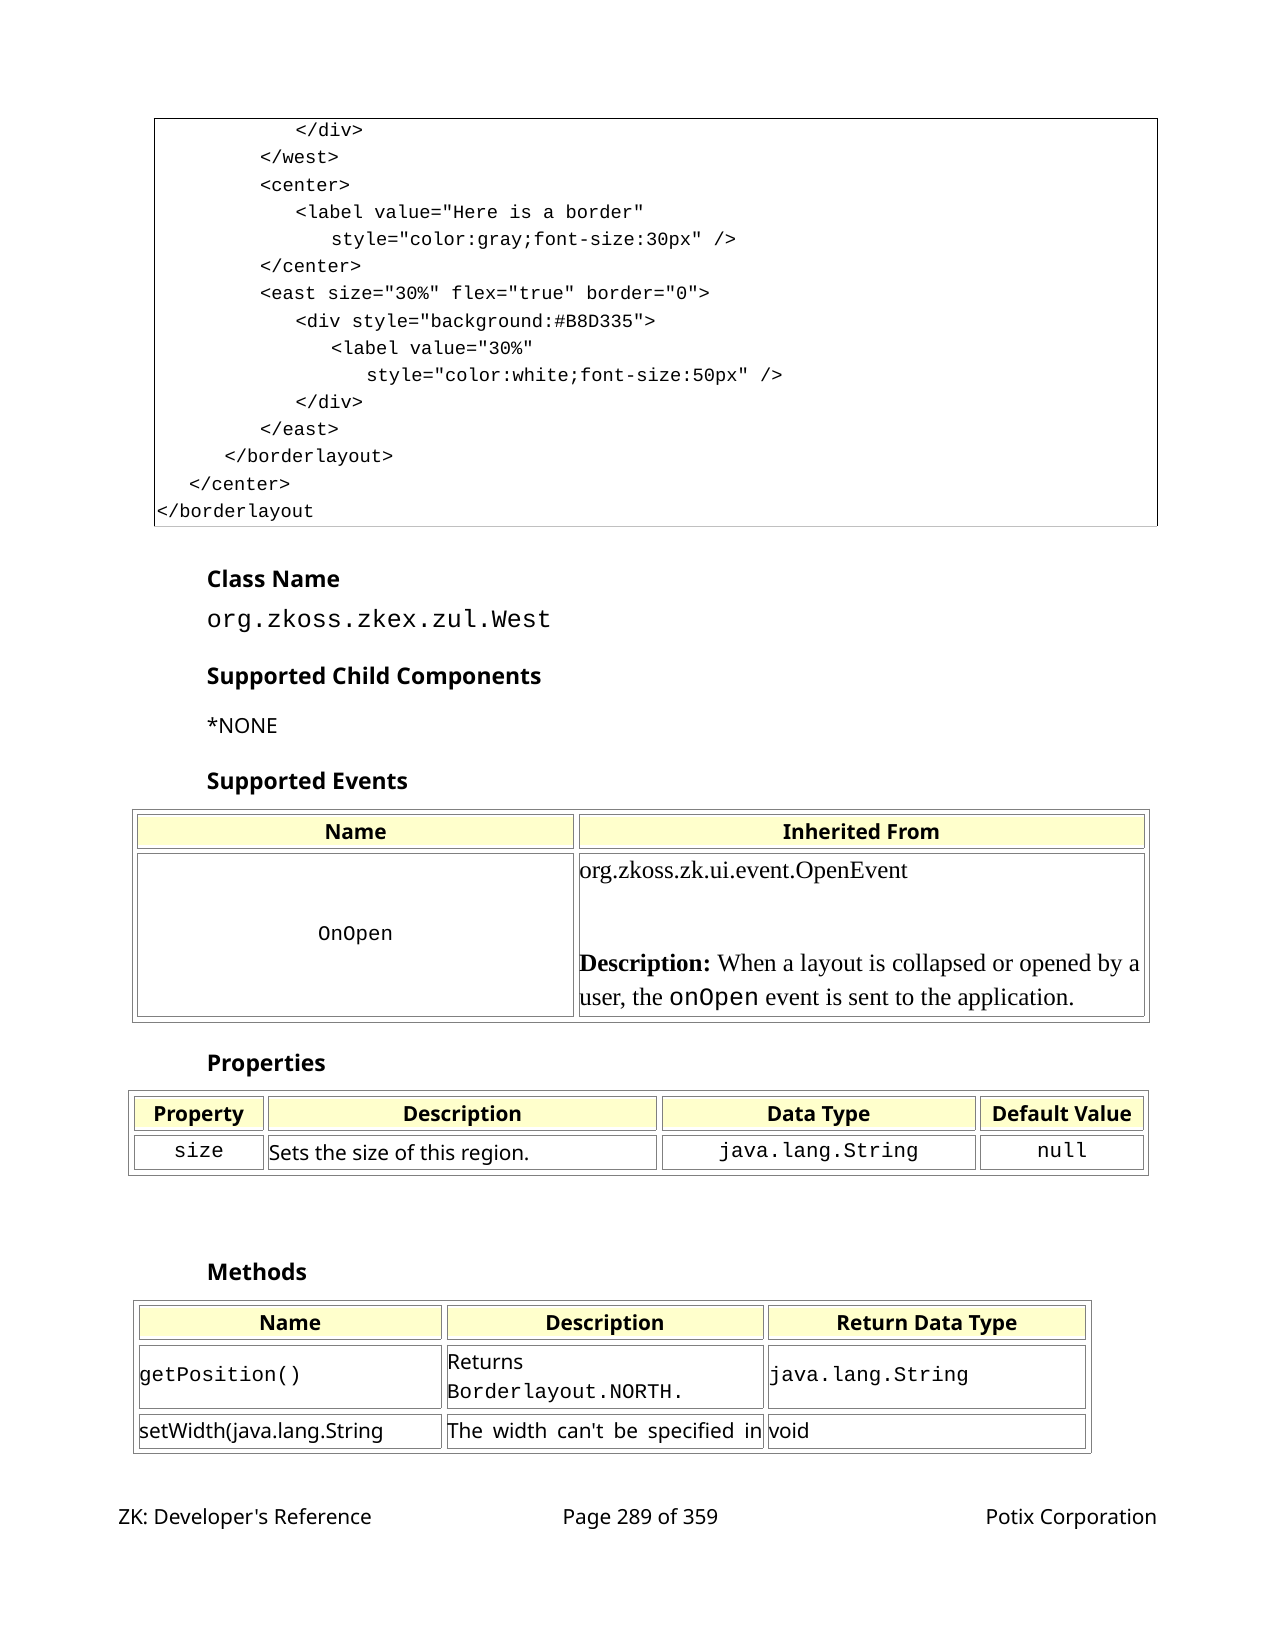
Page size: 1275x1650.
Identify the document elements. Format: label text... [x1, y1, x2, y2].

text <center> [155, 172, 1157, 197]
subtitle Class Name [207, 563, 1157, 594]
text <label value="30%" [155, 336, 1157, 360]
text style="color:white;font-size:50px" /> [155, 363, 1157, 387]
table_header Description [444, 1301, 766, 1339]
text <east size="30%" flex="true" border="0"> [155, 281, 1157, 306]
table_header Description [266, 1091, 659, 1130]
text </div> [155, 119, 1157, 142]
table_header Property [131, 1091, 266, 1130]
text </center> [155, 472, 1157, 496]
table_header Data Type [659, 1091, 978, 1130]
text </center> [155, 254, 1157, 278]
table_header Name [136, 1301, 444, 1339]
table_cell java.lang.String [766, 1339, 1088, 1408]
table_cell size [131, 1130, 266, 1169]
text </borderlayout [155, 499, 1157, 526]
table_header Name [134, 810, 576, 848]
text *NONE [207, 711, 1157, 740]
table_header Return Data Type [766, 1301, 1088, 1339]
text style="color:gray;font-size:30px" /> [155, 227, 1157, 251]
text <label value="Here is a border" [155, 200, 1157, 224]
table_cell Sets the size of this region. [266, 1130, 659, 1169]
subtitle Properties [207, 1047, 1157, 1078]
table_header Default Value [978, 1091, 1146, 1130]
text <div style="background:#B8D335"> [155, 308, 1157, 333]
table_cell getPosition() [136, 1339, 444, 1408]
table_cell Returns Borderlayout.NORTH. [444, 1339, 766, 1408]
table_cell The width can't be specified in [444, 1408, 766, 1447]
table_cell null [978, 1130, 1146, 1169]
table_cell org.zkoss.zk.ui.event.OpenEvent Description: When a layout is collapsed or opened by a user, the onOpen event is sent to the application. [576, 848, 1147, 1016]
text </west> [155, 145, 1157, 169]
table_header Inherited From [576, 810, 1147, 848]
table_cell setWidth(java.lang.String [136, 1408, 444, 1447]
text </borderlayout> [155, 444, 1157, 469]
table_cell void [766, 1408, 1088, 1447]
table_cell java.lang.String [659, 1130, 978, 1169]
text </east> [155, 417, 1157, 441]
subtitle Supported Events [207, 765, 1157, 796]
subtitle Supported Child Components [207, 659, 1157, 691]
text org.zkoss.zkex.zul.West [207, 606, 1157, 634]
text </div> [155, 390, 1157, 414]
subtitle Methods [207, 1256, 1157, 1287]
table_cell OnOpen [134, 848, 576, 1016]
